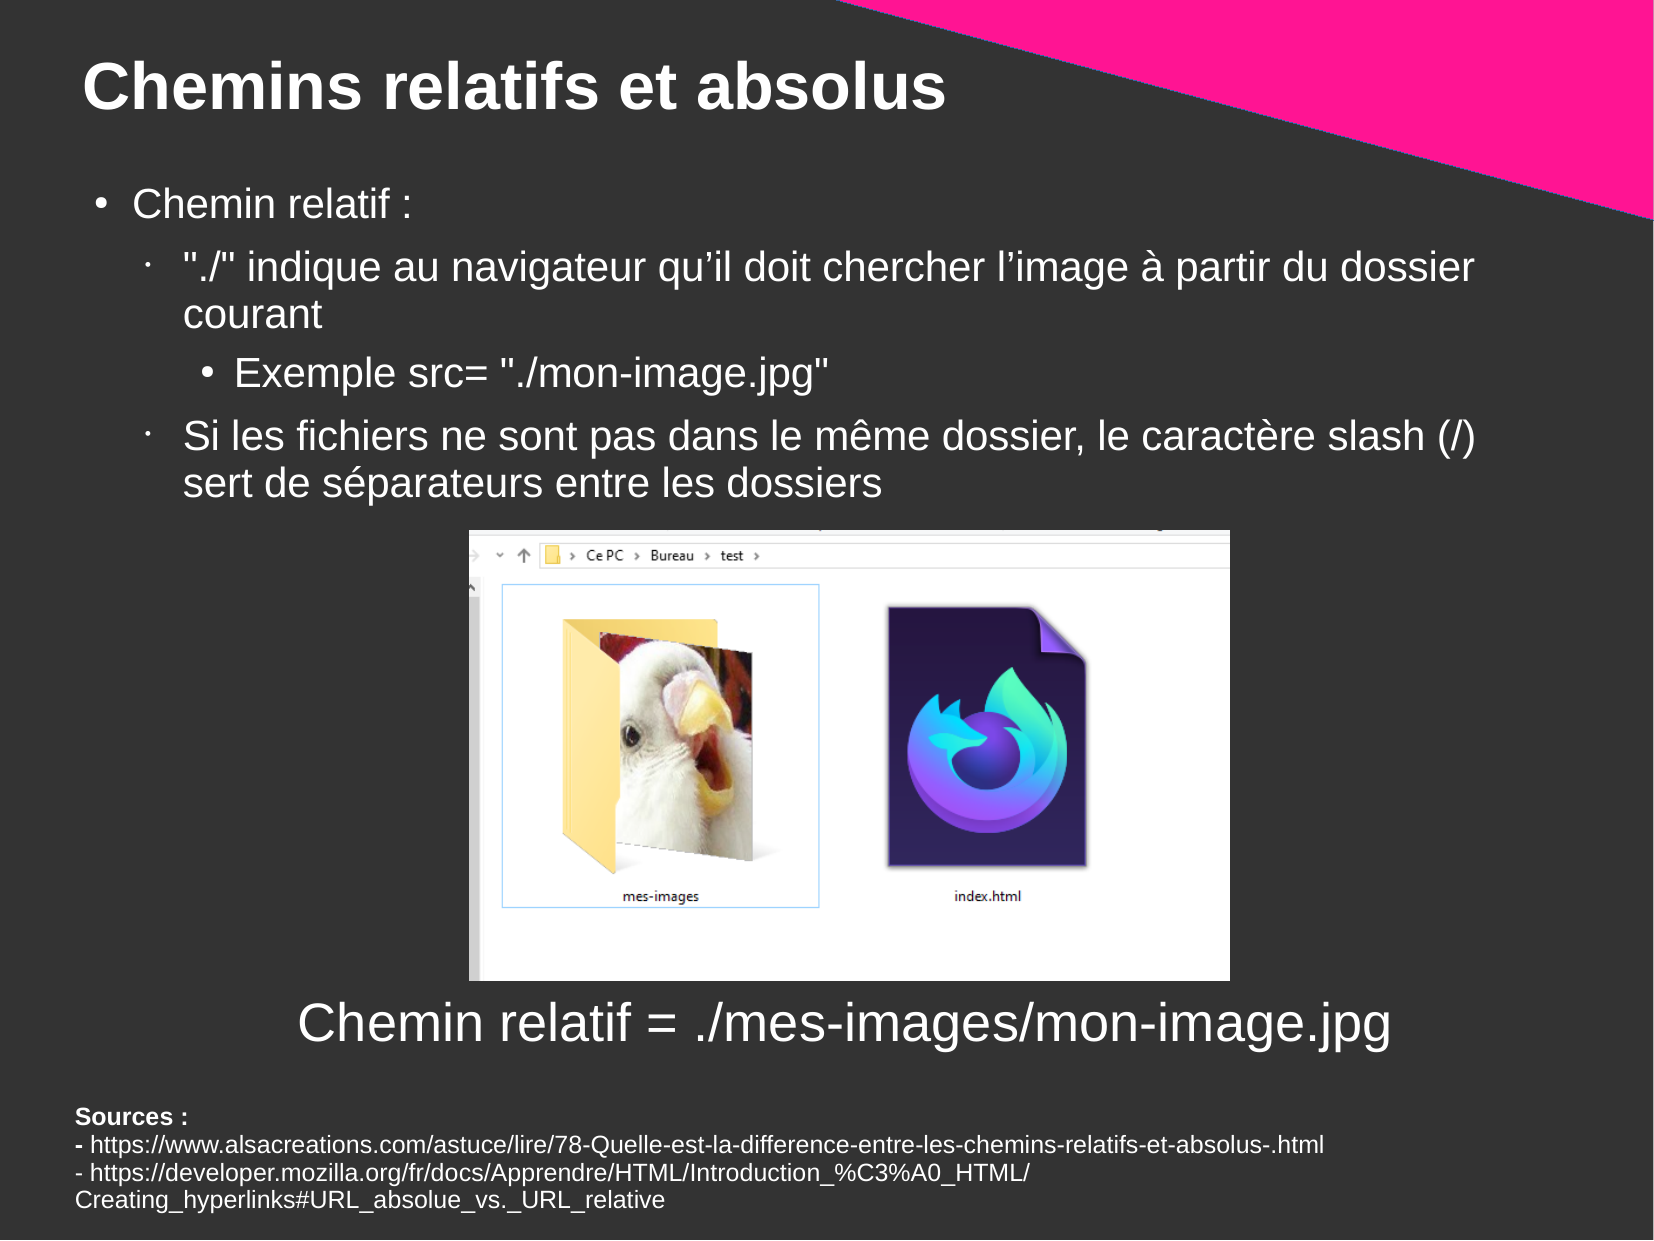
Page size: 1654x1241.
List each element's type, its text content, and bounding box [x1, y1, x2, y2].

text_box [836, 0, 1654, 221]
picture [469, 530, 1230, 981]
title Chemin relatif = ./mes-images/mon-image.jpg [271, 992, 1421, 1063]
list Chemin relatif : "./" indique au navigateur qu’il doit chercher l’image à partir du dossier courant Exemple src= "./mon-image.jpg" Si les fichiers ne sont pas dans le même dossier, le caractère slash (/) sert de séparateurs entre les dossiers [80, 180, 1546, 508]
title Chemins relatifs et absolus [82, 49, 1571, 162]
text_box Sources : - https://www.alsacreations.com/astuce/lire/78-Quelle-est-la-difference-entre-les-chemins-relatifs-et-absolus-.html - https://developer.mozilla.org/fr/docs/Apprendre/HTML/Introduction_%C3%A0_HTML/Creating_hyperlinks#URL_absolue_vs._URL_relative [60, 1094, 1546, 1241]
